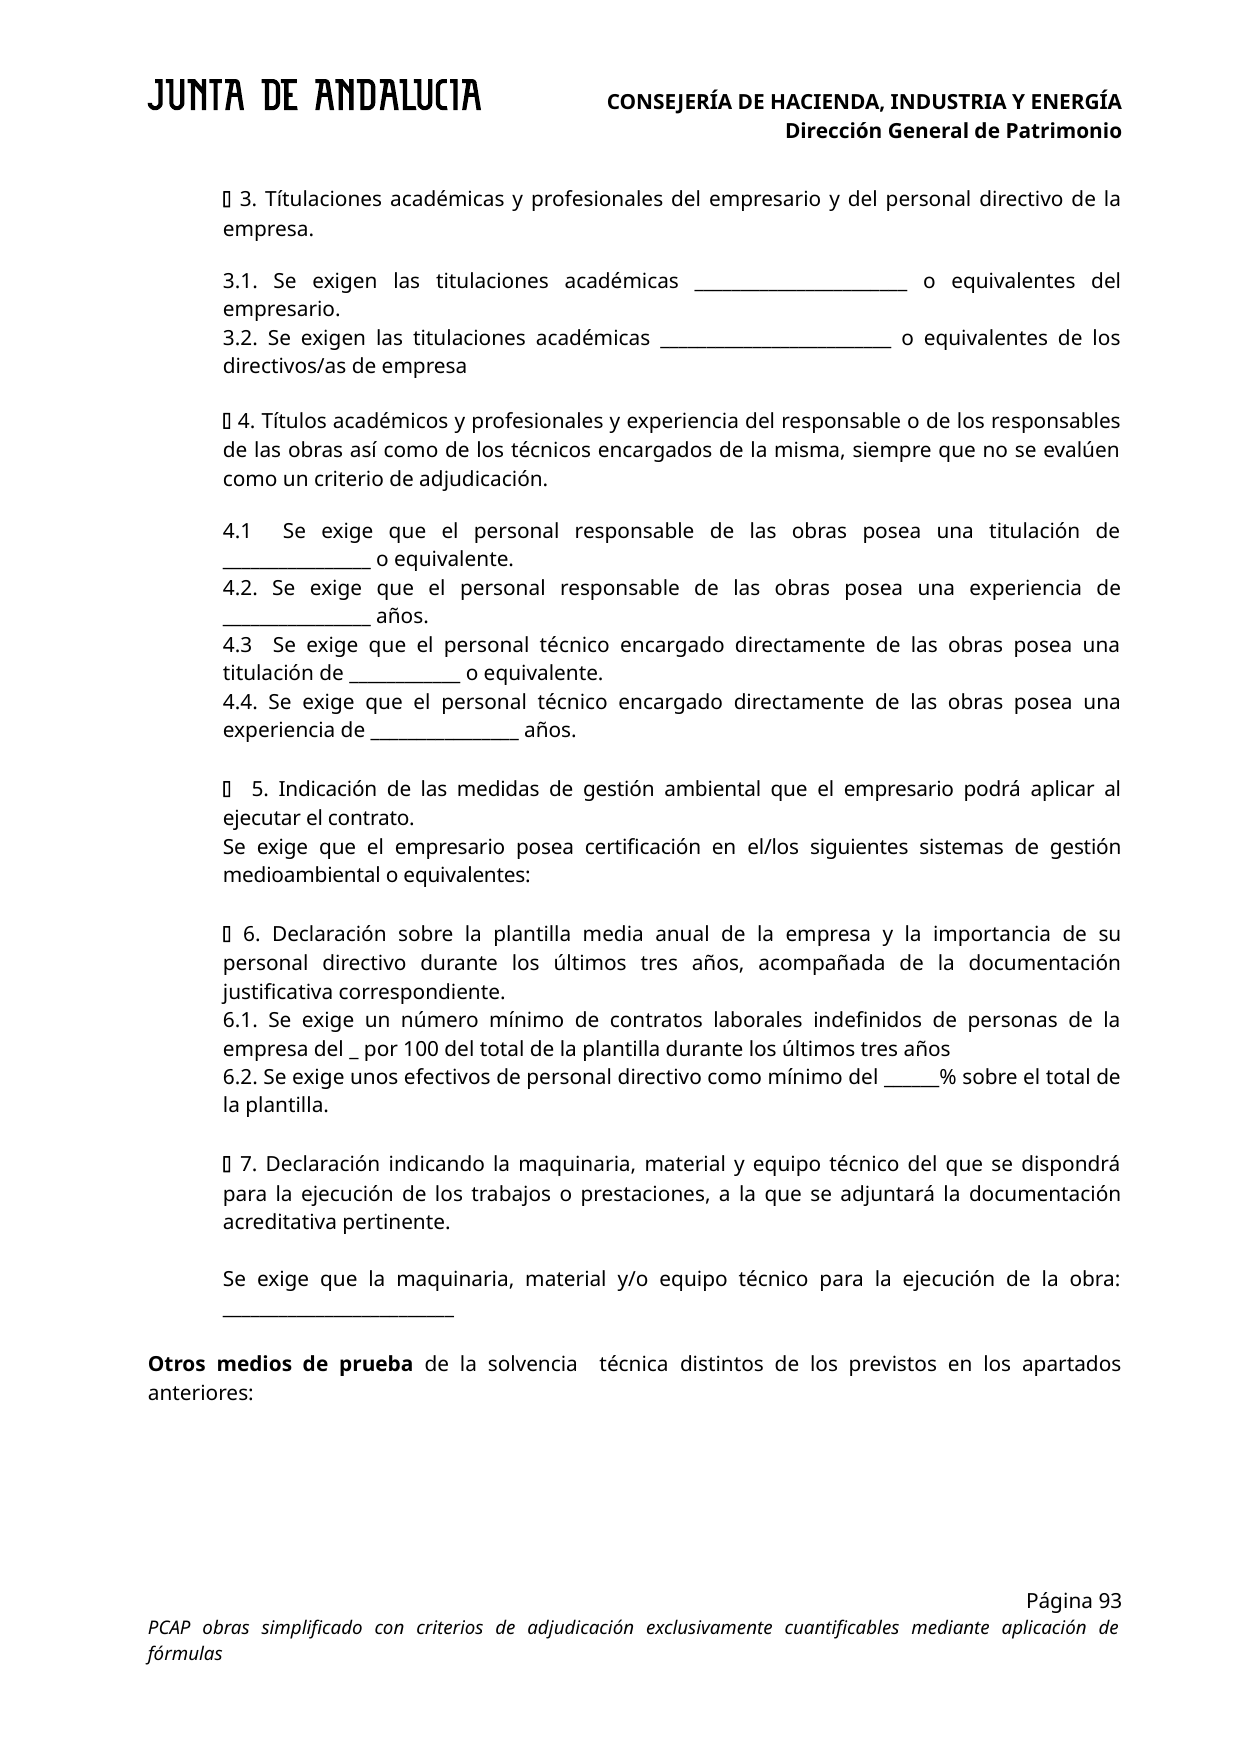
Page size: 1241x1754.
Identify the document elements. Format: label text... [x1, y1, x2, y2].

text Se exige que el empresario posea certificación en el/los siguientes sistemas de gestión medioambiental o equivalentes: [223, 832, 1122, 889]
text Otros medios de prueba de la solvencia técnica distintos de los previstos en los apartados anteriores: [148, 1349, 1122, 1406]
text c 3. Títulaciones académicas y profesionales del empresario y del personal directivo de la empresa. [223, 182, 1122, 242]
text 6.1. Se exige un número mínimo de contratos laborales indefinidos de personas de la empresa del _ por 100 del total de la plantilla durante los últimos tres años [223, 1005, 1122, 1062]
text 4.1 Se exige que el personal responsable de las obras posea una titulación de ________________ o equivalente. [223, 516, 1122, 573]
text 6.2. Se exige unos efectivos de personal directivo como mínimo del ______% sobre el total de la plantilla. [223, 1062, 1122, 1119]
text 4.2. Se exige que el personal responsable de las obras posea una experiencia de ________________ años. [223, 573, 1122, 630]
text c 6. Declaración sobre la plantilla media anual de la empresa y la importancia de su personal directivo durante los últimos tres años, acompañada de la documentación justificativa correspondiente. [223, 917, 1122, 1005]
text 4.3 Se exige que el personal técnico encargado directamente de las obras posea una titulación de ____________ o equivalente. [223, 630, 1122, 687]
text Se exige que la maquinaria, material y/o equipo técnico para la ejecución de la obra: _________________________ [223, 1264, 1122, 1321]
text c 5. Indicación de las medidas de gestión ambiental que el empresario podrá aplicar al ejecutar el contrato. [223, 772, 1122, 832]
text 4.4. Se exige que el personal técnico encargado directamente de las obras posea una experiencia de ________________ años. [223, 687, 1122, 744]
text c 7. Declaración indicando la maquinaria, material y equipo técnico del que se dispondrá para la ejecución de los trabajos o prestaciones, a la que se adjuntará la documentación acreditativa pertinente. [223, 1147, 1122, 1236]
text 3.1. Se exigen las titulaciones académicas _______________________ o equivalentes del empresario. [223, 266, 1122, 323]
text c 4. Títulos académicos y profesionales y experiencia del responsable o de los responsables de las obras así como de los técnicos encargados de la misma, siempre que no se evalúen como un criterio de adjudicación. [223, 404, 1122, 492]
text 3.2. Se exigen las titulaciones académicas _________________________ o equivalentes de los directivos/as de empresa [223, 323, 1122, 380]
